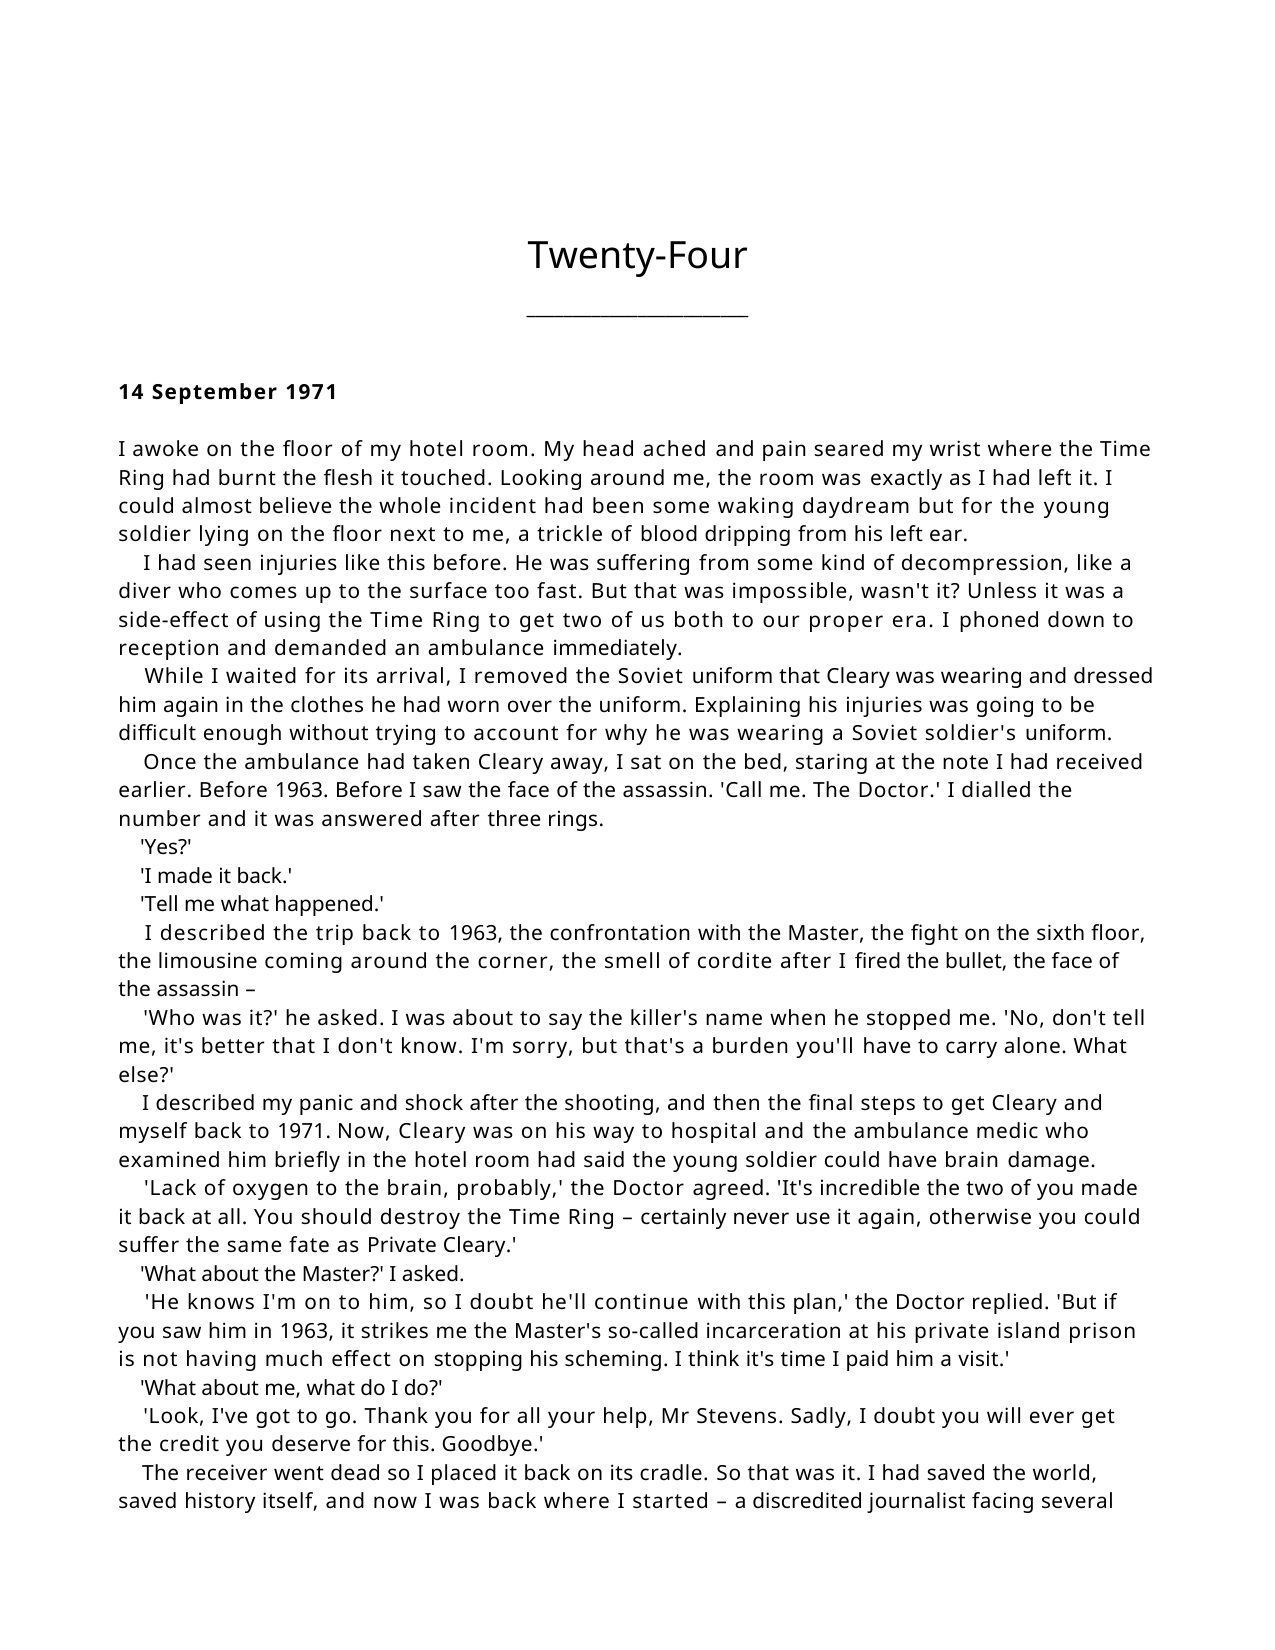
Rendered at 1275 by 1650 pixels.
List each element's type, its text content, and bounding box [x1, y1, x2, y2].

text 'I made it back.' [118, 861, 1157, 889]
text 'What about the Master?' I asked. [118, 1259, 1157, 1287]
text 'Tell me what happened.' [118, 889, 1157, 918]
title Twenty-Four [118, 228, 1157, 279]
text 'Yes?' [118, 832, 1157, 861]
text 'Look, I've got to go. Thank you for all your help, Mr Stevens. Sadly, I doubt you will ever get the credit you deserve for this. Goodbye.' [118, 1401, 1157, 1458]
text 'Lack of oxygen to the brain, probably,' the Doctor agreed. 'It's incredible the two of you made it back at all. You should destroy the Time Ring – certainly never use it again, otherwise you could suffer the same fate as Private Cleary.' [118, 1173, 1157, 1259]
text I awoke on the floor of my hotel room. My head ached and pain seared my wrist where the Time Ring had burnt the flesh it touched. Looking around me, the room was exactly as I had left it. I could almost believe the whole incident had been some waking daydream but for the young soldier lying on the floor next to me, a trickle of blood dripping from his left ear. [118, 434, 1157, 548]
text I described the trip back to 1963, the confrontation with the Master, the fight on the sixth floor, the limousine coming around the corner, the smell of cordite after I fired the bullet, the face of the assassin – [118, 918, 1157, 1003]
text While I waited for its arrival, I removed the Soviet uniform that Cleary was wearing and dressed him again in the clothes he had worn over the uniform. Explaining his injuries was going to be difficult enough without trying to account for why he was wearing a Soviet soldier's uniform. [118, 662, 1157, 747]
text 14 September 1971 [118, 377, 1157, 406]
text Once the ambulance had taken Cleary away, I sat on the bed, staring at the note I had received earlier. Before 1963. Before I saw the face of the assassin. 'Call me. The Doctor.' I dialled the number and it was answered after three rings. [118, 747, 1157, 832]
text The receiver went dead so I placed it back on its cradle. So that was it. I had saved the world, saved history itself, and now I was back where I started – a discredited journalist facing several [118, 1458, 1157, 1515]
text ________________________ [118, 292, 1157, 320]
text 'He knows I'm on to him, so I doubt he'll continue with this plan,' the Doctor replied. 'But if you saw him in 1963, it strikes me the Master's so-called incarceration at his private island prison is not having much effect on stopping his scheming. I think it's time I paid him a visit.' [118, 1287, 1157, 1373]
text I had seen injuries like this before. He was suffering from some kind of decompression, like a diver who comes up to the surface too fast. But that was impossible, wasn't it? Unless it was a side-effect of using the Time Ring to get two of us both to our proper era. I phoned down to reception and demanded an ambulance immediately. [118, 548, 1157, 662]
text I described my panic and shock after the shooting, and then the final steps to get Cleary and myself back to 1971. Now, Cleary was on his way to hospital and the ambulance medic who examined him briefly in the hotel room had said the young soldier could have brain damage. [118, 1088, 1157, 1173]
text 'Who was it?' he asked. I was about to say the killer's name when he stopped me. 'No, don't tell me, it's better that I don't know. I'm sorry, but that's a burden you'll have to carry alone. What else?' [118, 1003, 1157, 1088]
text 'What about me, what do I do?' [118, 1373, 1157, 1401]
